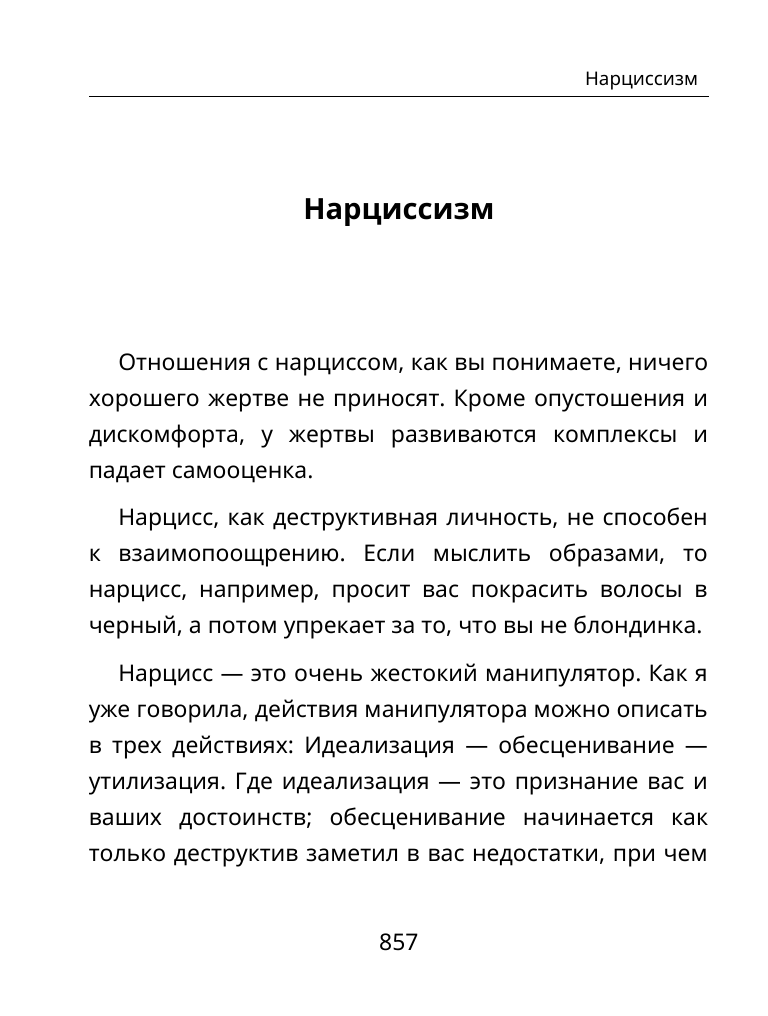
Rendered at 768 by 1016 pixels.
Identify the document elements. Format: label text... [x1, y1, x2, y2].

text Отношения с нарциссом, как вы понимаете, ничего хорошего жертве не приносят. Кроме опустошения и дискомфорта, у жертвы развиваются комплексы и падает самооценка. [88, 346, 709, 485]
text Нарцисс — это очень жестокий манипулятор. Как я уже говорила, действия манипулятора можно описать в трех действиях: Идеализация — обесценивание — утилизация. Где идеализация — это признание вас и ваших достоинств; обесценивание начинается как только деструктив заметил в вас недостатки, при чем [88, 657, 709, 868]
text Нарцисс, как деструктивная личность, не способен к взаимопоощрению. Если мыслить образами, то нарцисс, например, просит вас покрасить волосы в черный, а потом упрекает за то, что вы не блондинка. [88, 501, 709, 640]
subtitle Нарциссизм [88, 185, 709, 228]
